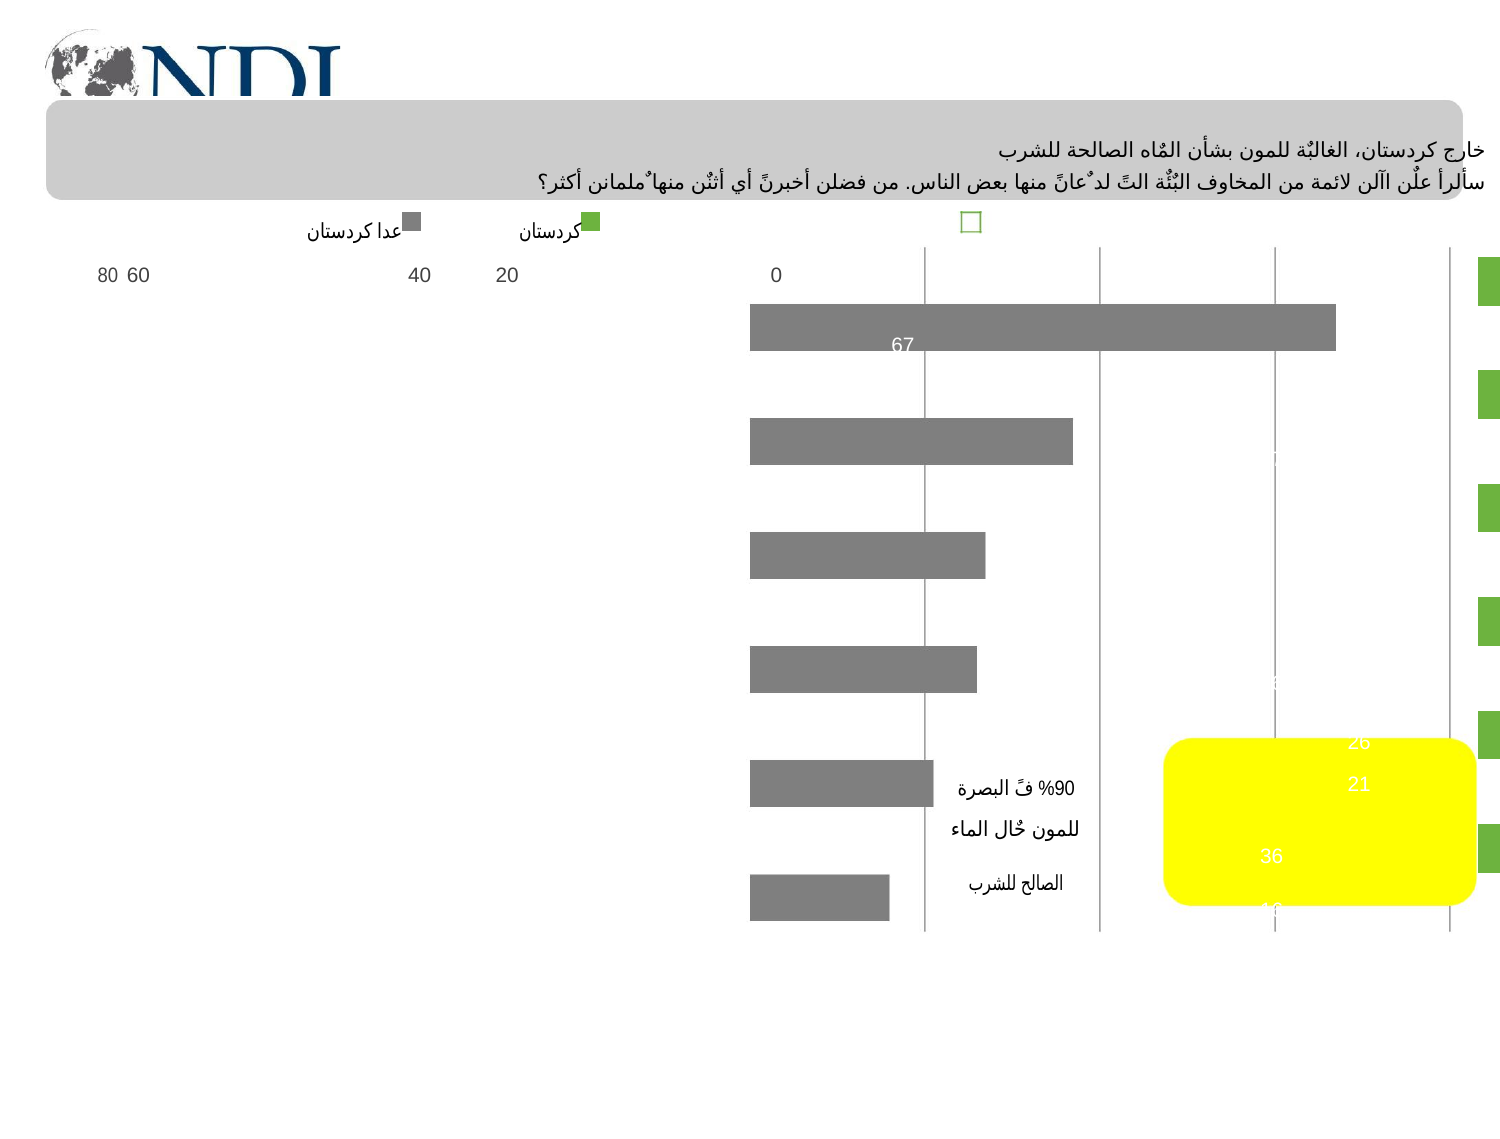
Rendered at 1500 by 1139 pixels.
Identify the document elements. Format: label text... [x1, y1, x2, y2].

table_cell [402, 231, 421, 242]
table_cell [1478, 306, 1500, 357]
table_cell 27 [1478, 532, 1500, 588]
table_cell 26 [1478, 711, 1500, 759]
table_cell [1478, 800, 1500, 815]
table_header كردستان [421, 203, 581, 242]
table_header [402, 203, 421, 212]
table_cell 32 [1478, 257, 1500, 306]
table_cell 29 [1478, 370, 1500, 419]
table_cell [1478, 846, 1500, 873]
table_header [581, 203, 600, 212]
table_cell 60 [127, 245, 408, 286]
table_cell 16 [1478, 873, 1500, 929]
table_cell [1478, 824, 1500, 846]
table_cell [1478, 588, 1500, 597]
table_cell [581, 212, 600, 231]
table_cell [1478, 419, 1500, 471]
table_cell [1478, 701, 1500, 711]
table_cell 40 [408, 245, 496, 286]
table_header عدا كردستان [238, 203, 402, 242]
table_cell [402, 212, 421, 231]
table_cell 26 [1478, 646, 1500, 701]
table_cell [581, 231, 600, 242]
table_cell [1478, 815, 1500, 824]
table_header [1478, 245, 1500, 257]
table_cell [1478, 474, 1500, 484]
table_cell [1478, 361, 1500, 370]
table_cell 80 [98, 245, 127, 286]
table_cell 20 [496, 245, 746, 286]
table_cell 21 [1478, 759, 1500, 800]
table_cell [1478, 597, 1500, 646]
table_cell 25 [1478, 484, 1500, 532]
table_cell [1478, 357, 1500, 361]
